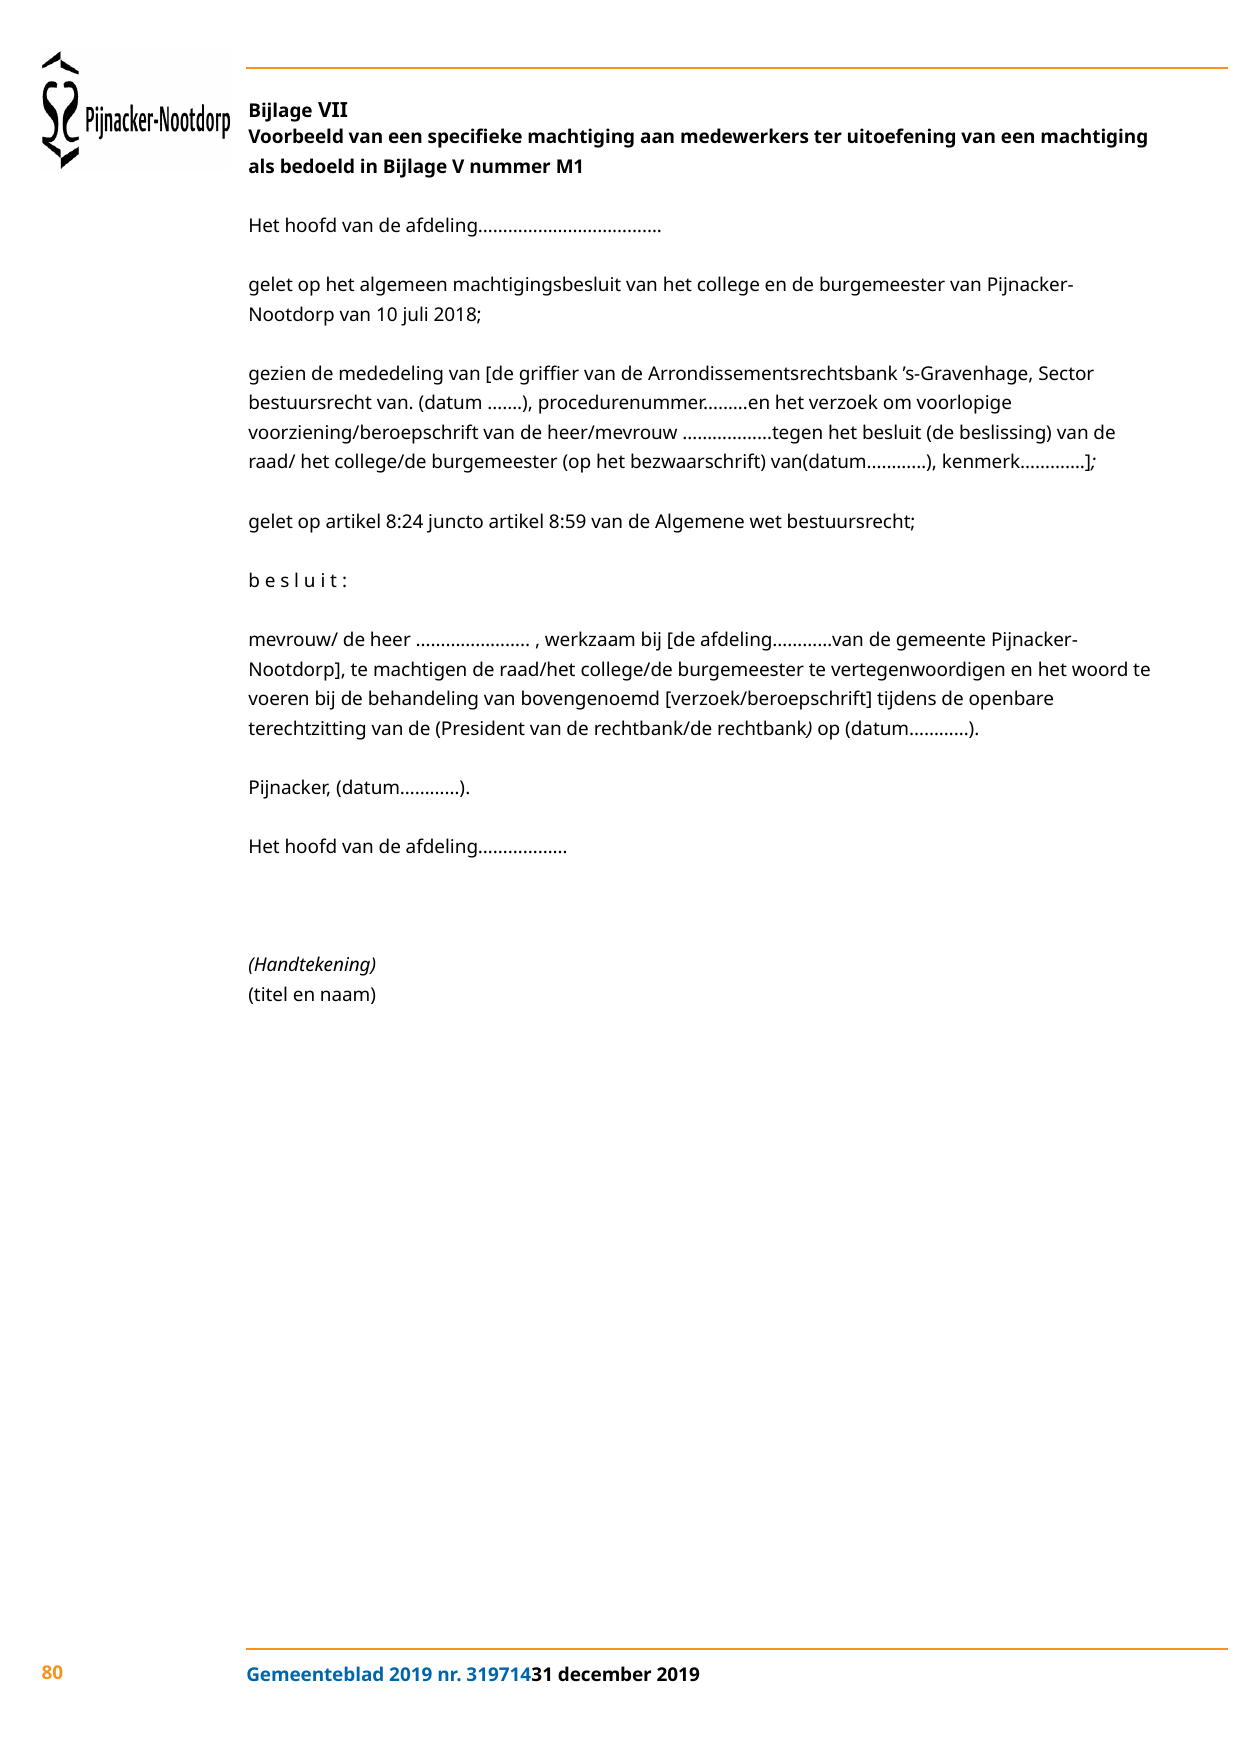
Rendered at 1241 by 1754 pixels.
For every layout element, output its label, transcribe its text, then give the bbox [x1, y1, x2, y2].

text (Handtekening) [248, 952, 1152, 977]
text Het hoofd van de afdeling………………………………. [248, 212, 1152, 238]
picture [41, 47, 231, 172]
text mevrouw/ de heer ………………….. , werkzaam bij [de afdeling…………van de gemeente Pijnacker-Nootdorp], te machtigen de raad/het college/de burgemeester te vertegenwoordigen en het woord te voeren bij de behandeling van bovengenoemd [verzoek/beroepschrift] tijdens de openbare terechtzitting van de (President van de rechtbank/de rechtbank) op (datum…………). [248, 626, 1152, 741]
text Pijnacker, (datum…………). [248, 774, 1152, 800]
text Het hoofd van de afdeling……………… [248, 833, 1152, 859]
text gelet op het algemeen machtigingsbesluit van het college en de burgemeester van Pijnacker-Nootdorp van 10 juli 2018; [248, 271, 1152, 327]
text b e s l u i t : [248, 567, 1152, 593]
text gelet op artikel 8:24 juncto artikel 8:59 van de Algemene wet bestuursrecht; [248, 508, 1152, 534]
text Bijlage VII [248, 95, 1152, 123]
text (titel en naam) [248, 981, 1152, 1007]
text gezien de mededeling van [de griffier van de Arrondissementsrechtsbank ’s-Gravenhage, Sector bestuursrecht van. (datum …….), procedurenummer………en het verzoek om voorlopige voorziening/beroepschrift van de heer/mevrouw ………………tegen het besluit (de beslissing) van de raad/ het college/de burgemeester (op het bezwaarschrift) van(datum…………), kenmerk………….]; [248, 360, 1152, 474]
text Voorbeeld van een specifieke machtiging aan medewerkers ter uitoefening van een machtiging als bedoeld in Bijlage V nummer M1 [248, 123, 1152, 179]
